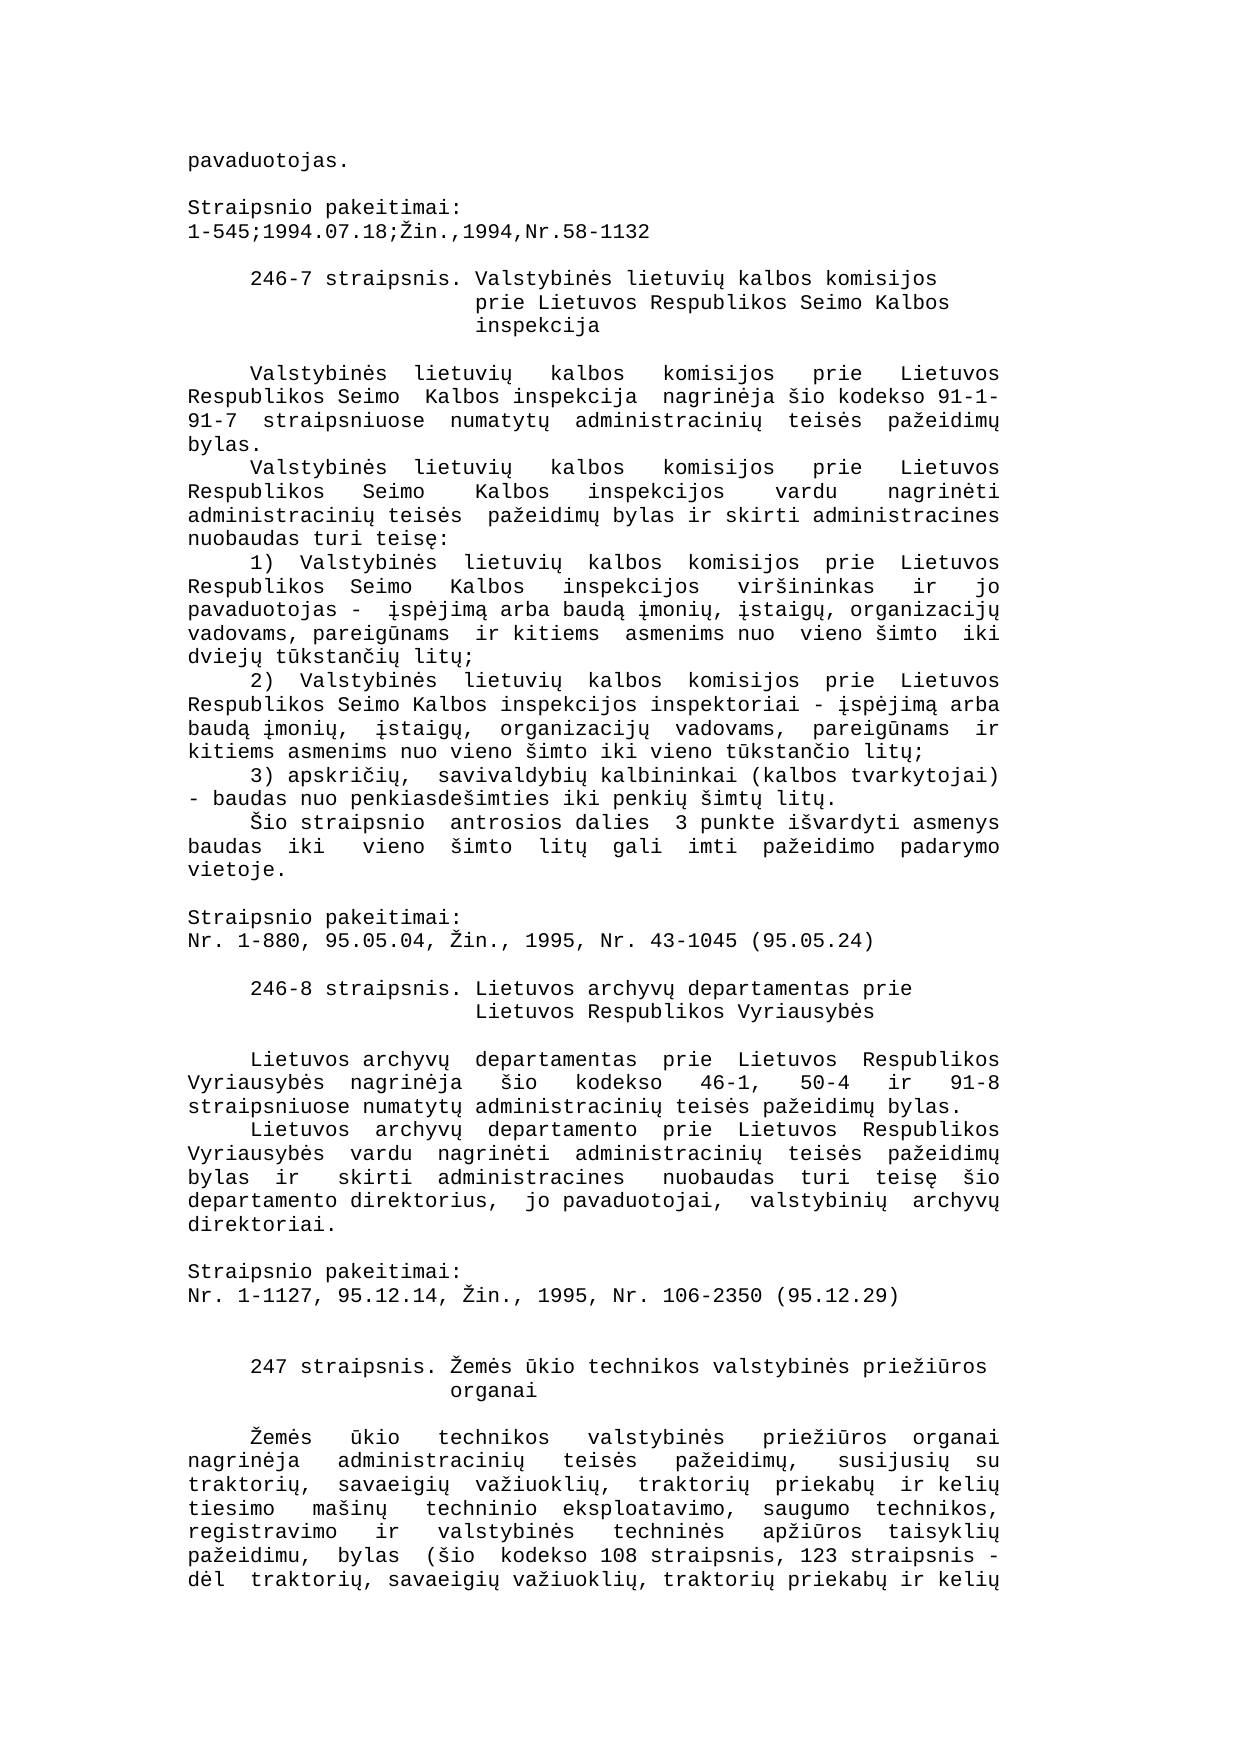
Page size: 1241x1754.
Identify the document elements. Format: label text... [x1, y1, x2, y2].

text vietoje. [187, 859, 1053, 883]
text nagrinėja administracinių teisės pažeidimų, susijusių su [187, 1451, 1053, 1474]
text bylas. [187, 434, 1053, 457]
text baudą įmonių, įstaigų, organizacijų vadovams, pareigūnams ir [187, 717, 1053, 741]
text pavaduotojas - įspėjimą arba baudą įmonių, įstaigų, organizacijų [187, 599, 1053, 623]
text Respublikos Seimo Kalbos inspekcijos viršininkas ir jo [187, 576, 1053, 599]
text - baudas nuo penkiasdešimties iki penkių šimtų litų. [187, 788, 1053, 812]
text Straipsnio pakeitimai: [187, 907, 1053, 930]
text Lietuvos archyvų departamento prie Lietuvos Respublikos [187, 1119, 1053, 1143]
text organai [187, 1379, 1053, 1403]
text 1) Valstybinės lietuvių kalbos komisijos prie Lietuvos [187, 552, 1053, 576]
text 3) apskričių, savivaldybių kalbininkai (kalbos tvarkytojai) [187, 765, 1053, 788]
text nuobaudas turi teisę: [187, 528, 1053, 552]
text Straipsnio pakeitimai: [187, 197, 1053, 221]
text bylas ir skirti administracines nuobaudas turi teisę šio [187, 1167, 1053, 1190]
text pažeidimu, bylas (šio kodekso 108 straipsnis, 123 straipsnis - [187, 1545, 1053, 1569]
text Vyriausybės nagrinėja šio kodekso 46-1, 50-4 ir 91-8 [187, 1072, 1053, 1096]
text Vyriausybės vardu nagrinėti administracinių teisės pažeidimų [187, 1143, 1053, 1167]
text 1-545;1994.07.18;Žin.,1994,Nr.58-1132 [187, 221, 1053, 244]
text Žemės ūkio technikos valstybinės priežiūros organai [187, 1427, 1053, 1451]
text administracinių teisės pažeidimų bylas ir skirti administracines [187, 505, 1053, 528]
text Respublikos Seimo Kalbos inspekcijos vardu nagrinėti [187, 481, 1053, 505]
text 91-7 straipsniuose numatytų administracinių teisės pažeidimų [187, 410, 1053, 434]
text Nr. 1-880, 95.05.04, Žin., 1995, Nr. 43-1045 (95.05.24) [187, 930, 1053, 954]
text dviejų tūkstančių litų; [187, 647, 1053, 670]
text inspekcija [187, 316, 1053, 339]
text Straipsnio pakeitimai: [187, 1261, 1053, 1285]
text 246-8 straipsnis. Lietuvos archyvų departamentas prie [187, 978, 1053, 1001]
text baudas iki vieno šimto litų gali imti pažeidimo padarymo [187, 836, 1053, 859]
text departamento direktorius, jo pavaduotojai, valstybinių archyvų [187, 1190, 1053, 1214]
text Lietuvos archyvų departamentas prie Lietuvos Respublikos [187, 1048, 1053, 1072]
text Respublikos Seimo Kalbos inspekcijos inspektoriai - įspėjimą arba [187, 694, 1053, 717]
text kitiems asmenims nuo vieno šimto iki vieno tūkstančio litų; [187, 741, 1053, 765]
text tiesimo mašinų techninio eksploatavimo, saugumo technikos, [187, 1498, 1053, 1521]
text dėl traktorių, savaeigių važiuoklių, traktorių priekabų ir kelių [187, 1569, 1053, 1592]
text 2) Valstybinės lietuvių kalbos komisijos prie Lietuvos [187, 670, 1053, 694]
text traktorių, savaeigių važiuoklių, traktorių priekabų ir kelių [187, 1474, 1053, 1498]
text direktoriai. [187, 1214, 1053, 1238]
text straipsniuose numatytų administracinių teisės pažeidimų bylas. [187, 1096, 1053, 1119]
text vadovams, pareigūnams ir kitiems asmenims nuo vieno šimto iki [187, 623, 1053, 647]
text Respublikos Seimo Kalbos inspekcija nagrinėja šio kodekso 91-1- [187, 386, 1053, 410]
text prie Lietuvos Respublikos Seimo Kalbos [187, 292, 1053, 316]
text Valstybinės lietuvių kalbos komisijos prie Lietuvos [187, 363, 1053, 386]
text registravimo ir valstybinės techninės apžiūros taisyklių [187, 1521, 1053, 1545]
text pavaduotojas. [187, 150, 1053, 174]
text 247 straipsnis. Žemės ūkio technikos valstybinės priežiūros [187, 1356, 1053, 1379]
text Nr. 1-1127, 95.12.14, Žin., 1995, Nr. 106-2350 (95.12.29) [187, 1285, 1053, 1309]
text Valstybinės lietuvių kalbos komisijos prie Lietuvos [187, 457, 1053, 481]
text 246-7 straipsnis. Valstybinės lietuvių kalbos komisijos [187, 268, 1053, 292]
text Lietuvos Respublikos Vyriausybės [187, 1001, 1053, 1025]
text Šio straipsnio antrosios dalies 3 punkte išvardyti asmenys [187, 812, 1053, 836]
